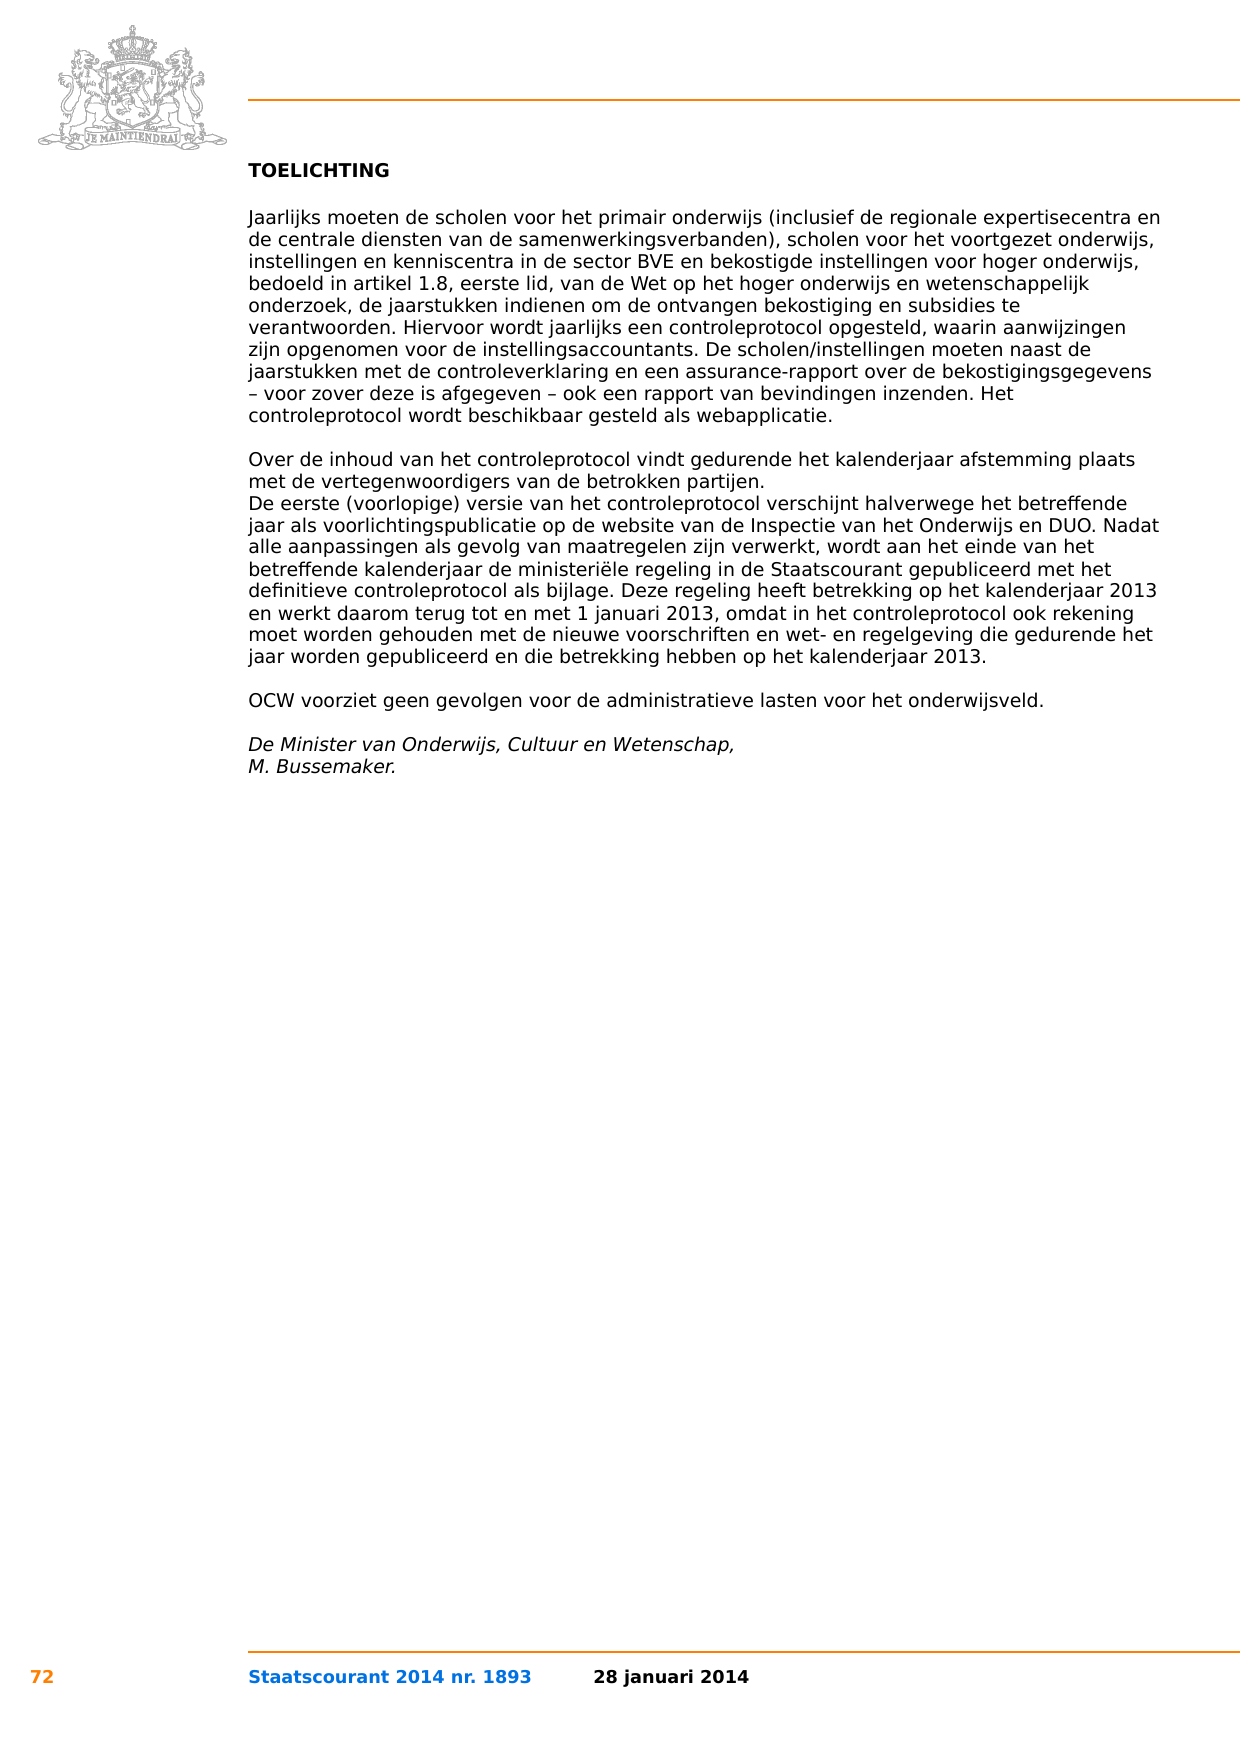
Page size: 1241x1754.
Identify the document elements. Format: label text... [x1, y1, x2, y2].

text OCW voorziet geen gevolgen voor de administratieve lasten voor het onderwijsveld. [248, 690, 1163, 712]
text Jaarlijks moeten de scholen voor het primair onderwijs (inclusief de regionale expertisecentra en de centrale diensten van de samenwerkingsverbanden), scholen voor het voortgezet onderwijs, instellingen en kenniscentra in de sector BVE en bekostigde instellingen voor hoger onderwijs, bedoeld in artikel 1.8, eerste lid, van de Wet op het hoger onderwijs en wetenschappelijk onderzoek, de jaarstukken indienen om de ontvangen bekostiging en subsidies te verantwoorden. Hiervoor wordt jaarlijks een controleprotocol opgesteld, waarin aanwijzingen zijn opgenomen voor de instellingsaccountants. De scholen/instellingen moeten naast de jaarstukken met de controleverklaring en een assurance-rapport over de bekostigingsgegevens – voor zover deze is afgegeven – ook een rapport van bevindingen inzenden. Het controleprotocol wordt beschikbaar gesteld als webapplicatie. [248, 207, 1163, 427]
subtitle TOELICHTING [248, 160, 1163, 182]
picture [38, 25, 227, 150]
text De Minister van Onderwijs, Cultuur en Wetenschap, M. Bussemaker. [248, 734, 1163, 778]
text Over de inhoud van het controleprotocol vindt gedurende het kalenderjaar afstemming plaats met de vertegenwoordigers van de betrokken partijen. [248, 448, 1163, 492]
text De eerste (voorlopige) versie van het controleprotocol verschijnt halverwege het betreffende jaar als voorlichtingspublicatie op de website van de Inspectie van het Onderwijs en DUO. Nadat alle aanpassingen als gevolg van maatregelen zijn verwerkt, wordt aan het einde van het betreffende kalenderjaar de ministeriële regeling in de Staatscourant gepubliceerd met het definitieve controleprotocol als bijlage. Deze regeling heeft betrekking op het kalenderjaar 2013 en werkt daarom terug tot en met 1 januari 2013, omdat in het controleprotocol ook rekening moet worden gehouden met de nieuwe voorschriften en wet- en regelgeving die gedurende het jaar worden gepubliceerd en die betrekking hebben op het kalenderjaar 2013. [248, 492, 1163, 668]
